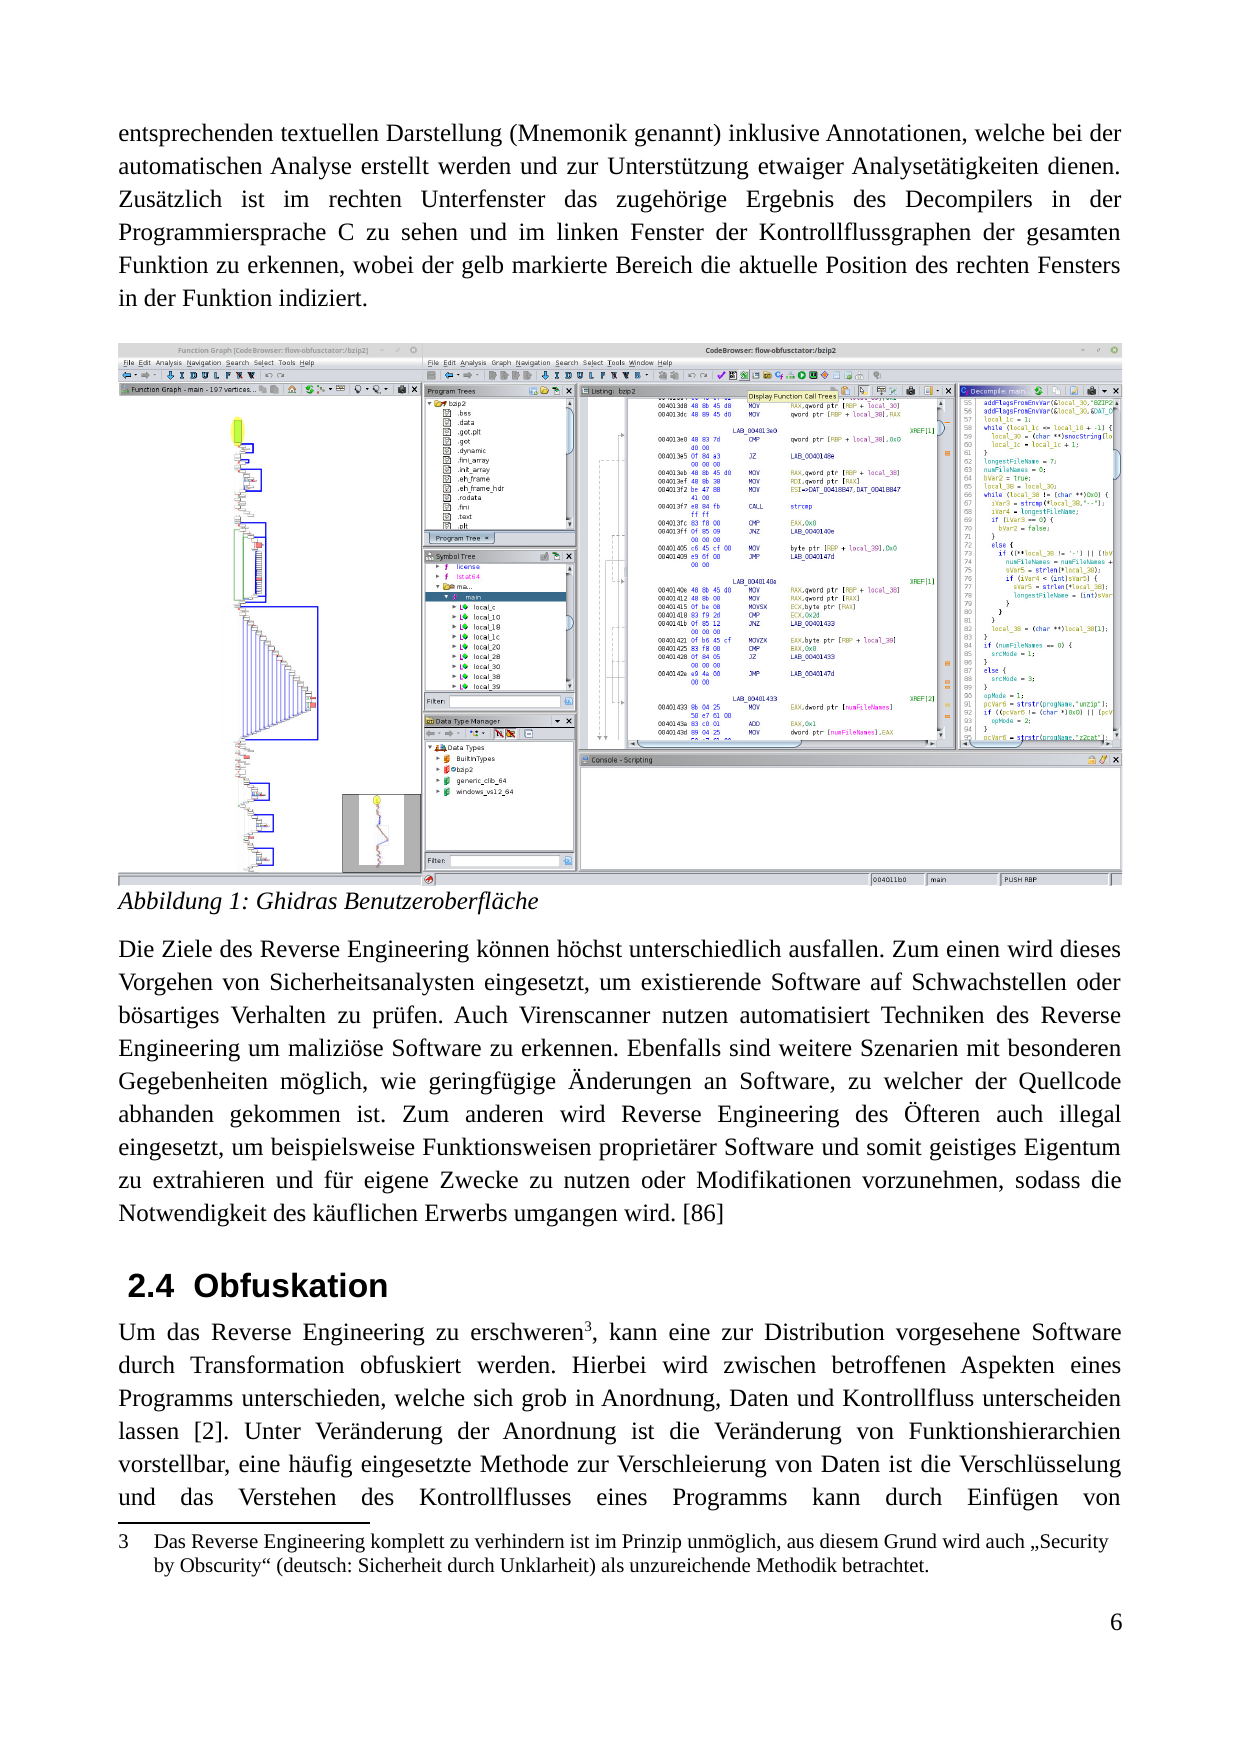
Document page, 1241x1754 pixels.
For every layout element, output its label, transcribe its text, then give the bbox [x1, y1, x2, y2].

subtitle Obfuskation [118, 1266, 1122, 1305]
text Die Ziele des Reverse Engineering können höchst unterschiedlich ausfallen. Zum einen wird dieses Vorgehen von Sicherheitsanalysten eingesetzt, um existierende Software auf Schwachstellen oder bösartiges Verhalten zu prüfen. Auch Virenscanner nutzen automatisiert Techniken des Reverse Engineering um maliziöse Software zu erkennen. Ebenfalls sind weitere Szenarien mit besonderen Gegebenheiten möglich, wie geringfügige Änderungen an Software, zu welcher der Quellcode abhanden gekommen ist. Zum anderen wird Reverse Engineering des Öfteren auch illegal eingesetzt, um beispielsweise Funktionsweisen proprietärer Software und somit geistiges Eigentum zu extrahieren und für eigene Zwecke zu nutzen oder Modifikationen vorzunehmen, sodass die Notwendigkeit des käuflichen Erwerbs umgangen wird. [86] [118, 934, 1122, 1227]
picture [118, 343, 1123, 886]
text Abbildung 1: Ghidras Benutzeroberfläche [118, 886, 1122, 915]
text Das Reverse Engineering komplett zu verhindern ist im Prinzip unmöglich, aus diesem Grund wird auch „Security by Obscurity“ (deutsch: Sicherheit durch Unklarheit) als unzureichende Methodik betrachtet. [118, 1529, 1122, 1577]
text entsprechenden textuellen Darstellung (Mnemonik genannt) inklusive Annotationen, welche bei der automatischen Analyse erstellt werden und zur Unterstützung etwaiger Analysetätigkeiten dienen. Zusätzlich ist im rechten Unterfenster das zugehörige Ergebnis des Decompilers in der Programmiersprache C zu sehen und im linken Fenster der Kontrollflussgraphen der gesamten Funktion zu erkennen, wobei der gelb markierte Bereich die aktuelle Position des rechten Fensters in der Funktion indiziert. [118, 118, 1122, 312]
text Um das Reverse Engineering zu erschweren, kann eine zur Distribution vorgesehene Software durch Transformation obfuskiert werden. Hierbei wird zwischen betroffenen Aspekten eines Programms unterschieden, welche sich grob in Anordnung, Daten und Kontrollfluss unterscheiden lassen [2]. Unter Veränderung der Anordnung ist die Veränderung von Funktionshierarchien vorstellbar, eine häufig eingesetzte Methode zur Verschleierung von Daten ist die Verschlüsselung und das Verstehen des Kontrollflusses eines Programms kann durch Einfügen von [118, 1317, 1122, 1511]
